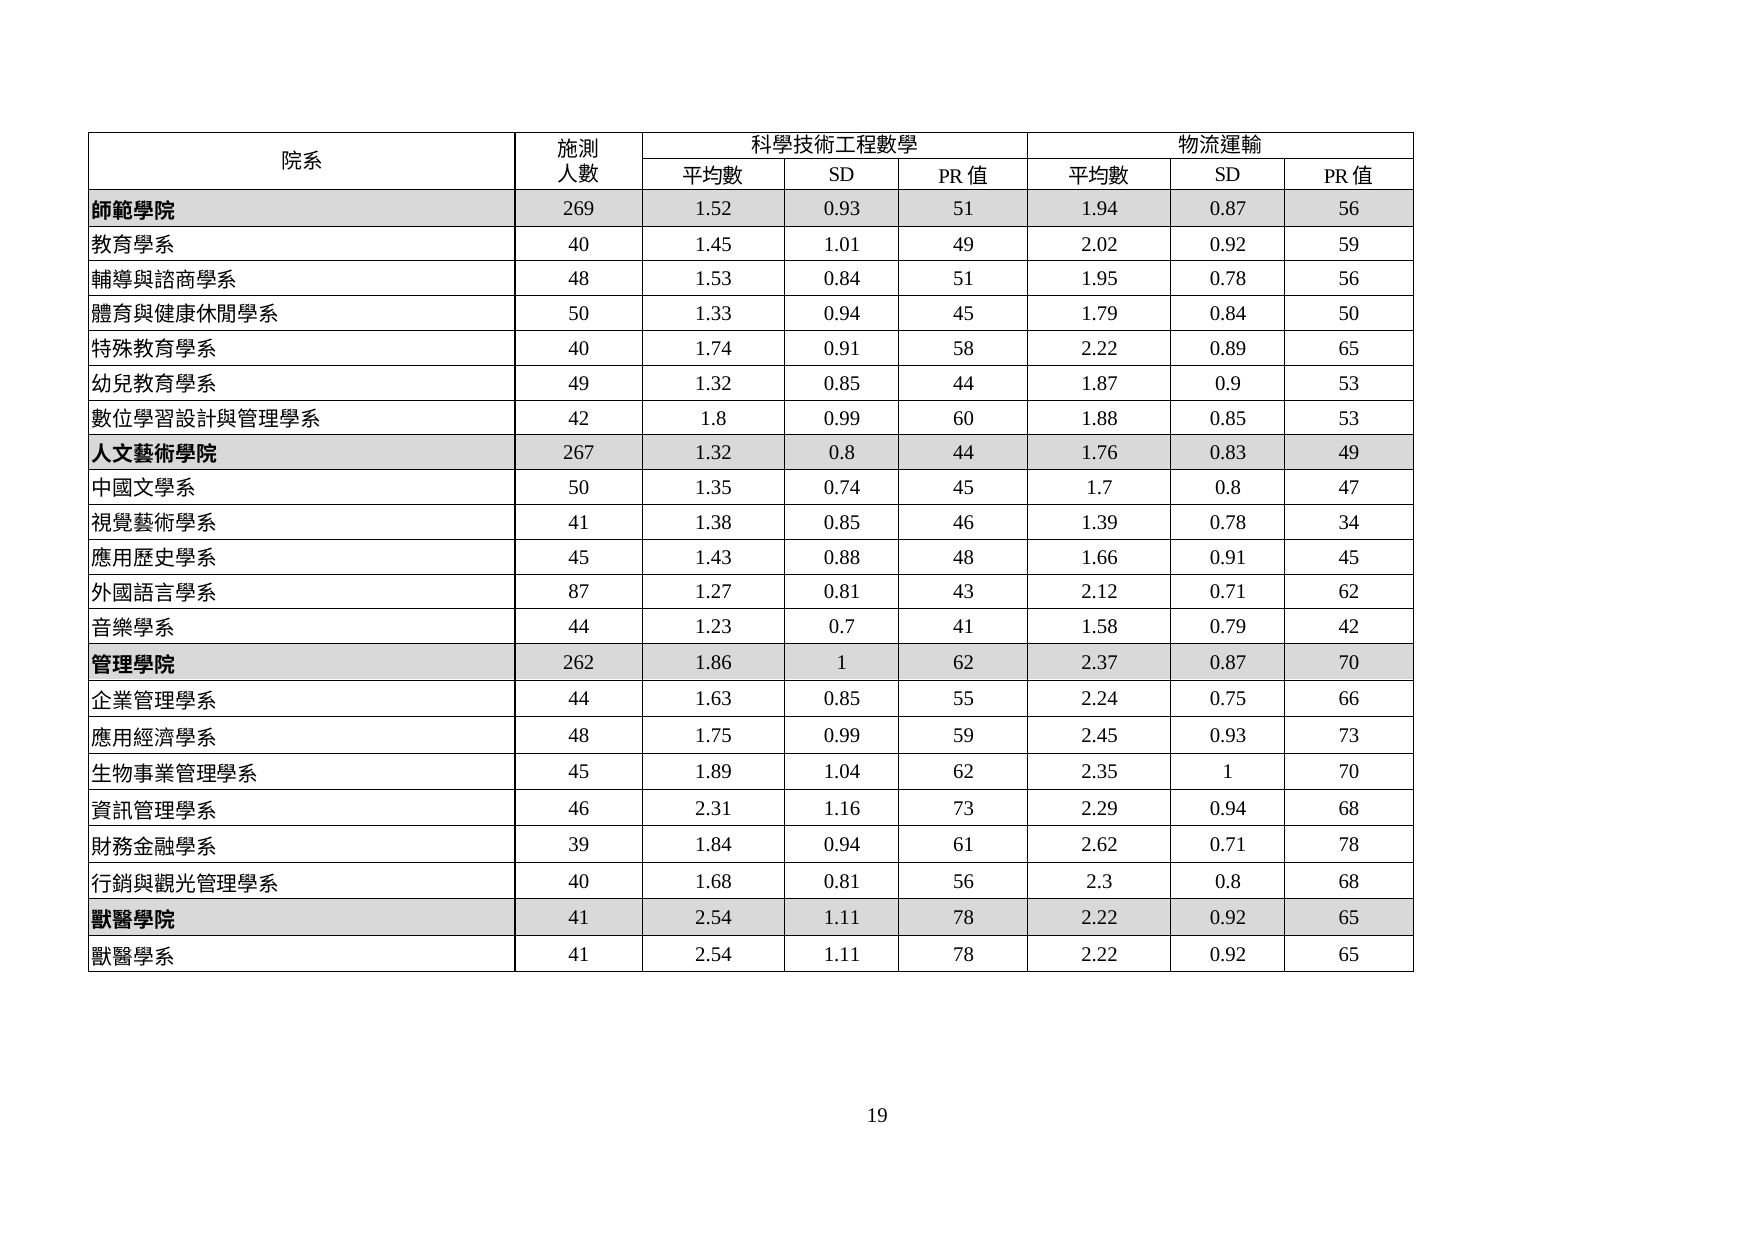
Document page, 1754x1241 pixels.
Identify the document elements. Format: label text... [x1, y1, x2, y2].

table_cell 0.92 [1171, 227, 1284, 260]
table_cell 41 [516, 899, 642, 935]
table_cell 0.78 [1171, 505, 1284, 539]
table_cell 0.71 [1171, 826, 1284, 862]
table_cell 1.86 [643, 644, 784, 679]
table_cell 行銷與觀光管理學系 [89, 863, 514, 898]
table_cell 48 [516, 261, 642, 295]
table_cell 中國文學系 [89, 470, 514, 504]
table_cell 42 [516, 401, 642, 434]
table_cell 269 [516, 190, 642, 226]
table_cell 2.62 [1028, 826, 1170, 862]
table_cell 1.68 [643, 863, 784, 898]
table_cell 66 [1285, 681, 1413, 716]
table_cell 0.93 [785, 190, 898, 226]
table_cell 78 [899, 899, 1027, 935]
table_header 科學技術工程數學 [643, 133, 1027, 158]
table_header 院系 [89, 133, 514, 189]
table_cell 50 [516, 470, 642, 504]
table_cell 1.79 [1028, 296, 1170, 330]
table_cell 45 [1285, 540, 1413, 573]
table_cell 70 [1285, 754, 1413, 789]
table_cell 教育學系 [89, 227, 514, 260]
table_cell 0.75 [1171, 681, 1284, 716]
table_cell 1.16 [785, 790, 898, 825]
table_cell 1.39 [1028, 505, 1170, 539]
table_cell 68 [1285, 790, 1413, 825]
table_cell 0.78 [1171, 261, 1284, 295]
table_cell 46 [899, 505, 1027, 539]
table_cell 視覺藝術學系 [89, 505, 514, 539]
table_cell 1.89 [643, 754, 784, 789]
table_cell 50 [1285, 296, 1413, 330]
table_cell 62 [1285, 575, 1413, 608]
table_cell 0.9 [1171, 366, 1284, 399]
table_cell 1.53 [643, 261, 784, 295]
table_cell 0.87 [1171, 644, 1284, 679]
table_cell 73 [899, 790, 1027, 825]
table_cell 特殊教育學系 [89, 331, 514, 365]
table_cell 53 [1285, 366, 1413, 399]
table_cell 0.74 [785, 470, 898, 504]
table_cell 0.88 [785, 540, 898, 573]
table_cell 0.94 [1171, 790, 1284, 825]
table_cell 1.88 [1028, 401, 1170, 434]
table_cell 65 [1285, 899, 1413, 935]
table_cell PR值 [1285, 159, 1413, 189]
table_cell 49 [1285, 435, 1413, 469]
table_cell 62 [899, 644, 1027, 679]
table_cell 2.12 [1028, 575, 1170, 608]
table_cell 生物事業管理學系 [89, 754, 514, 789]
table_cell 59 [899, 717, 1027, 752]
table_cell 0.94 [785, 296, 898, 330]
table_cell 60 [899, 401, 1027, 434]
table_cell SD [785, 159, 898, 189]
table_cell 41 [516, 505, 642, 539]
table_cell 1.35 [643, 470, 784, 504]
table_cell 47 [1285, 470, 1413, 504]
table_cell 1.01 [785, 227, 898, 260]
table_cell 0.92 [1171, 936, 1284, 971]
table_cell 0.91 [785, 331, 898, 365]
table_cell 0.71 [1171, 575, 1284, 608]
table_cell 0.89 [1171, 331, 1284, 365]
table_cell 0.81 [785, 575, 898, 608]
table_cell 41 [899, 609, 1027, 643]
table_cell 幼兒教育學系 [89, 366, 514, 399]
table_cell 50 [516, 296, 642, 330]
table_cell 0.94 [785, 826, 898, 862]
table_cell 73 [1285, 717, 1413, 752]
table_cell 0.79 [1171, 609, 1284, 643]
table_cell 2.35 [1028, 754, 1170, 789]
table_cell 2.24 [1028, 681, 1170, 716]
table_cell 2.31 [643, 790, 784, 825]
table_cell 40 [516, 227, 642, 260]
table_cell 人文藝術學院 [89, 435, 514, 469]
table_cell 56 [1285, 190, 1413, 226]
table_cell SD [1171, 159, 1284, 189]
table_cell 48 [899, 540, 1027, 573]
table_cell 55 [899, 681, 1027, 716]
table_cell 2.29 [1028, 790, 1170, 825]
table_cell 2.3 [1028, 863, 1170, 898]
table_cell 1.8 [643, 401, 784, 434]
table_cell 1.87 [1028, 366, 1170, 399]
table_cell 1.38 [643, 505, 784, 539]
table_cell 1.95 [1028, 261, 1170, 295]
table_cell 音樂學系 [89, 609, 514, 643]
table_cell 1.45 [643, 227, 784, 260]
table_cell 0.85 [785, 505, 898, 539]
table_cell 1.63 [643, 681, 784, 716]
table_cell 0.99 [785, 717, 898, 752]
table_cell 1.04 [785, 754, 898, 789]
table_cell 0.84 [1171, 296, 1284, 330]
table_cell 44 [899, 366, 1027, 399]
table_cell 管理學院 [89, 644, 514, 679]
table_cell 49 [516, 366, 642, 399]
table_cell 53 [1285, 401, 1413, 434]
table_cell 45 [899, 296, 1027, 330]
table_cell 46 [516, 790, 642, 825]
table_cell 1.23 [643, 609, 784, 643]
table_cell 數位學習設計與管理學系 [89, 401, 514, 434]
table_cell 267 [516, 435, 642, 469]
table_cell 0.8 [785, 435, 898, 469]
table_cell 體育與健康休閒學系 [89, 296, 514, 330]
table_cell 70 [1285, 644, 1413, 679]
table_cell 56 [1285, 261, 1413, 295]
table_cell 49 [899, 227, 1027, 260]
table_cell 44 [899, 435, 1027, 469]
table_cell 師範學院 [89, 190, 514, 226]
table_cell 0.84 [785, 261, 898, 295]
table_cell 2.22 [1028, 899, 1170, 935]
table_cell 41 [516, 936, 642, 971]
table_cell 45 [516, 540, 642, 573]
table_cell 45 [516, 754, 642, 789]
table_cell 0.8 [1171, 470, 1284, 504]
table_cell 平均數 [1028, 159, 1170, 189]
table_cell 59 [1285, 227, 1413, 260]
table_cell 1.66 [1028, 540, 1170, 573]
table_cell 1.43 [643, 540, 784, 573]
table_cell 1.52 [643, 190, 784, 226]
table_cell 0.7 [785, 609, 898, 643]
table_cell 1.75 [643, 717, 784, 752]
table_cell 輔導與諮商學系 [89, 261, 514, 295]
table_cell 0.81 [785, 863, 898, 898]
table_cell 企業管理學系 [89, 681, 514, 716]
table_cell 應用歷史學系 [89, 540, 514, 573]
table_cell 43 [899, 575, 1027, 608]
table_cell 51 [899, 190, 1027, 226]
table_cell 78 [899, 936, 1027, 971]
table_cell 42 [1285, 609, 1413, 643]
table_cell 1.32 [643, 366, 784, 399]
table_cell 62 [899, 754, 1027, 789]
table_cell 1.27 [643, 575, 784, 608]
table_cell 61 [899, 826, 1027, 862]
table_cell 0.85 [785, 681, 898, 716]
table_cell 262 [516, 644, 642, 679]
table_cell 78 [1285, 826, 1413, 862]
table_cell 0.83 [1171, 435, 1284, 469]
table_cell 65 [1285, 331, 1413, 365]
table_cell 財務金融學系 [89, 826, 514, 862]
table_cell 1.76 [1028, 435, 1170, 469]
table_cell 0.99 [785, 401, 898, 434]
table_cell 1.94 [1028, 190, 1170, 226]
table_cell 2.22 [1028, 331, 1170, 365]
table_cell 2.02 [1028, 227, 1170, 260]
table_cell 2.54 [643, 899, 784, 935]
table_cell 平均數 [643, 159, 784, 189]
table_cell 0.91 [1171, 540, 1284, 573]
table_cell 0.8 [1171, 863, 1284, 898]
table_cell 資訊管理學系 [89, 790, 514, 825]
table_cell 1.33 [643, 296, 784, 330]
table_cell 1.58 [1028, 609, 1170, 643]
table_cell 45 [899, 470, 1027, 504]
table_cell 48 [516, 717, 642, 752]
table_cell 2.45 [1028, 717, 1170, 752]
table_cell 外國語言學系 [89, 575, 514, 608]
table_cell 44 [516, 609, 642, 643]
table_cell 0.85 [1171, 401, 1284, 434]
table_cell 1.84 [643, 826, 784, 862]
table_cell 2.54 [643, 936, 784, 971]
table_cell 0.93 [1171, 717, 1284, 752]
table_cell 1 [1171, 754, 1284, 789]
table_cell 58 [899, 331, 1027, 365]
table_cell 1.74 [643, 331, 784, 365]
table_cell 2.22 [1028, 936, 1170, 971]
table_cell 1.7 [1028, 470, 1170, 504]
table_cell 56 [899, 863, 1027, 898]
table_cell 39 [516, 826, 642, 862]
table_cell 68 [1285, 863, 1413, 898]
table_cell 應用經濟學系 [89, 717, 514, 752]
table_cell 獸醫學院 [89, 899, 514, 935]
table_cell 0.87 [1171, 190, 1284, 226]
table_cell 40 [516, 863, 642, 898]
table_cell 65 [1285, 936, 1413, 971]
table_cell 獸醫學系 [89, 936, 514, 971]
table_cell 1.11 [785, 936, 898, 971]
table_cell 0.92 [1171, 899, 1284, 935]
table_cell 1 [785, 644, 898, 679]
table_cell 40 [516, 331, 642, 365]
table_cell 44 [516, 681, 642, 716]
table_cell 87 [516, 575, 642, 608]
table_cell 1.11 [785, 899, 898, 935]
table_cell 2.37 [1028, 644, 1170, 679]
table_header 施測 人數 [516, 133, 642, 189]
table_cell PR值 [899, 159, 1027, 189]
table_header 物流運輸 [1028, 133, 1413, 158]
table_cell 34 [1285, 505, 1413, 539]
table_cell 0.85 [785, 366, 898, 399]
table_cell 1.32 [643, 435, 784, 469]
table_cell 51 [899, 261, 1027, 295]
